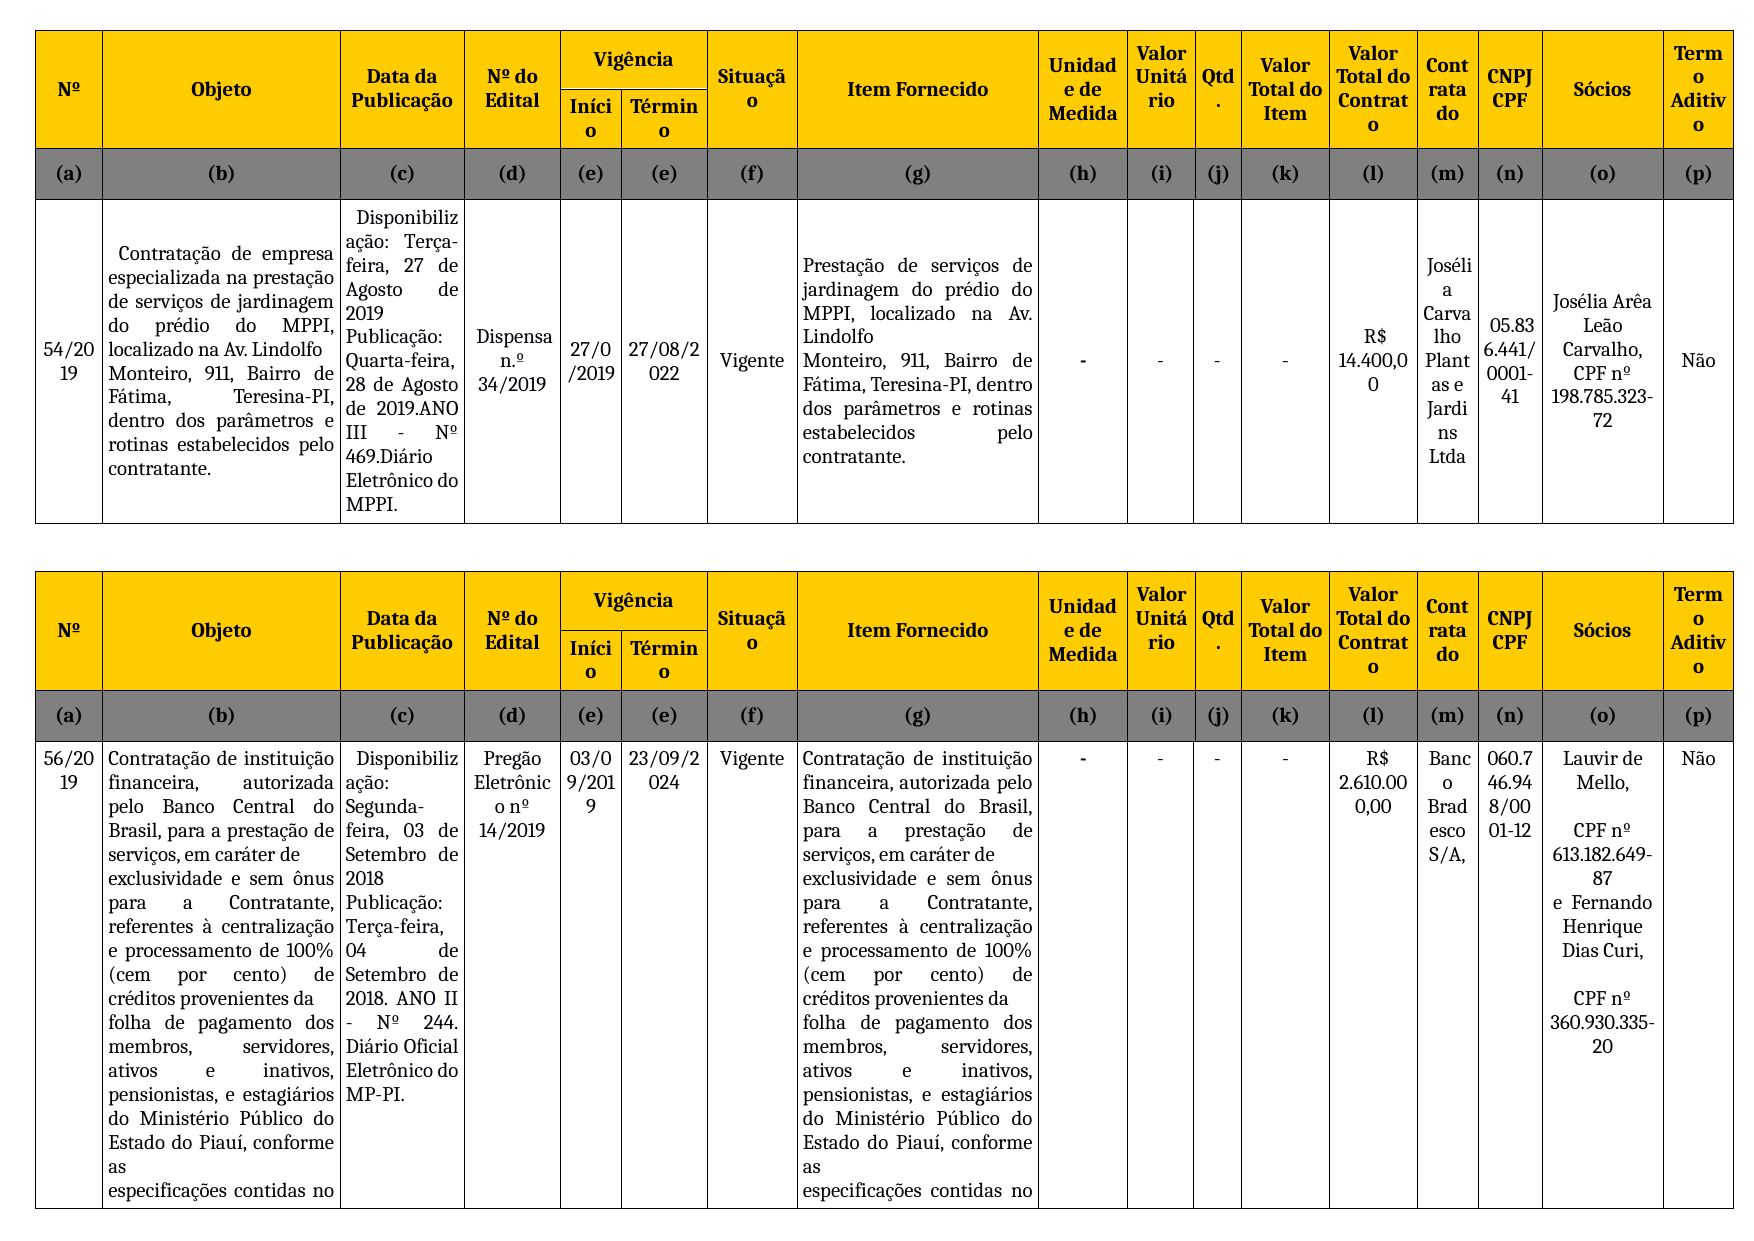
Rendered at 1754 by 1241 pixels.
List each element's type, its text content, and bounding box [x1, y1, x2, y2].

table_cell Término [622, 631, 707, 690]
table_cell (m) [1418, 149, 1478, 199]
table_cell Banco Bradesco S/A, [1418, 742, 1478, 1208]
table_cell Disponibilização: Terça-feira, 27 de Agosto de 2019 Publicação: Quarta-feira, 28 de Agosto de 2019.ANO III - Nº 469.Diário Eletrônico do MPPI. [341, 200, 464, 523]
table_cell 05.836.441/0001-41 [1479, 200, 1542, 523]
table_cell - [1194, 742, 1241, 1208]
table_cell Não [1664, 742, 1733, 1208]
table_header Vigência [561, 31, 707, 88]
table_cell Término [622, 90, 707, 148]
table_cell - [1039, 742, 1127, 1208]
table_cell (g) [798, 149, 1038, 199]
table_cell (k) [1242, 149, 1329, 199]
table_cell 27/0/2019 [561, 200, 621, 523]
table_cell Josélia Arêa Leão Carvalho, CPF nº 198.785.323-72 [1543, 200, 1663, 523]
table_header Situação [708, 572, 797, 690]
table_header Sócios [1543, 572, 1663, 690]
table_cell (b) [103, 691, 340, 741]
table_cell 54/2019 [36, 200, 102, 523]
table_cell Contratação de empresa especializada na prestação de serviços de jardinagem do prédio do MPPI, localizado na Av. Lindolfo Monteiro, 911, Bairro de Fátima, Teresina-PI, dentro dos parâmetros e rotinas estabelecidos pelo contratante. [103, 200, 340, 523]
table_cell (l) [1330, 149, 1417, 199]
table_header Vigência [561, 572, 707, 630]
table_cell Prestação de serviços de jardinagem do prédio do MPPI, localizado na Av. Lindolfo Monteiro, 911, Bairro de Fátima, Teresina-PI, dentro dos parâmetros e rotinas estabelecidos pelo contratante. [798, 200, 1038, 523]
table_cell (d) [465, 149, 560, 199]
table_header Objeto [103, 31, 340, 148]
table_cell 03/09/2019 [561, 742, 621, 1208]
table_header Valor Total do Contrato [1330, 31, 1417, 148]
table_cell Vigente [708, 200, 797, 523]
table_header Valor Total do Contrato [1330, 572, 1417, 690]
table_header Nº do Edital [465, 572, 560, 690]
table_cell (g) [798, 691, 1038, 741]
table_header Situação [708, 31, 797, 148]
table_header Item Fornecido [798, 572, 1038, 690]
table_header Qtd. [1196, 572, 1241, 690]
table_header Termo Aditivo [1664, 572, 1733, 690]
table_header Data da Publicação [341, 31, 464, 148]
table_cell (o) [1543, 149, 1663, 199]
table_cell Disponibilização: Segunda-feira, 03 de Setembro de 2018 Publicação: Terça-feira, 04 de Setembro de 2018. ANO II - Nº 244. Diário Oficial Eletrônico do MP-PI. [341, 742, 464, 1208]
table_cell Não [1664, 200, 1733, 523]
table_cell Josélia Carvalho Plantas e Jardins Ltda [1418, 200, 1478, 523]
table_cell (j) [1196, 149, 1241, 199]
table_header Valor Total do Item [1242, 572, 1329, 690]
table_cell - [1128, 200, 1193, 523]
table_cell - [1242, 200, 1329, 523]
table_header Unidade de Medida [1039, 572, 1127, 690]
table_header CNPJ CPF [1479, 31, 1542, 148]
table_cell - [1242, 742, 1329, 1208]
table_header Item Fornecido [798, 31, 1038, 148]
table_cell Pregão Eletrônico nº 14/2019 [465, 742, 560, 1208]
table_header Qtd. [1196, 31, 1241, 148]
table_cell R$ 14.400,00 [1330, 200, 1417, 523]
table_cell (e) [561, 691, 621, 741]
table_cell Dispensa n.º 34/2019 [465, 200, 560, 523]
table_cell (j) [1196, 691, 1241, 741]
table_cell (h) [1039, 691, 1127, 741]
table_cell - [1039, 200, 1127, 523]
table_header Valor Unitário [1128, 572, 1195, 690]
table_header Nº do Edital [465, 31, 560, 148]
table_cell (a) [36, 149, 102, 199]
table_cell (o) [1543, 691, 1663, 741]
table_cell 23/09/2024 [622, 742, 707, 1208]
table_header Nº [36, 31, 102, 148]
table_cell (e) [561, 149, 621, 199]
table_cell Lauvir de Mello, CPF nº 613.182.649-87 e Fernando Henrique Dias Curi, CPF nº 360.930.335-20 [1543, 742, 1663, 1208]
table_header Valor Total do Item [1242, 31, 1329, 148]
table_cell (e) [622, 149, 707, 199]
table_cell - [1128, 742, 1193, 1208]
table_cell 060.746.948/0001-12 [1479, 742, 1542, 1208]
table_header Objeto [103, 572, 340, 690]
table_cell - [1194, 200, 1241, 523]
table_cell (k) [1242, 691, 1329, 741]
table_cell (h) [1039, 149, 1127, 199]
table_cell (c) [341, 149, 464, 199]
table_header CNPJ CPF [1479, 572, 1542, 690]
table_cell Vigente [708, 742, 797, 1208]
table_cell (l) [1330, 691, 1417, 741]
table_cell (n) [1479, 691, 1542, 741]
table_cell (m) [1418, 691, 1478, 741]
table_cell R$ 2.610.000,00 [1330, 742, 1417, 1208]
table_cell 56/2019 [36, 742, 102, 1208]
table_cell (n) [1479, 149, 1542, 199]
table_cell (b) [103, 149, 340, 199]
table_cell (a) [36, 691, 102, 741]
table_cell (i) [1128, 149, 1195, 199]
table_cell Início [561, 90, 621, 148]
table_header Contratado [1418, 572, 1478, 690]
table_cell (p) [1664, 149, 1733, 199]
table_cell (p) [1664, 691, 1733, 741]
table_cell (f) [708, 149, 797, 199]
table_cell (e) [622, 691, 707, 741]
table_cell (d) [465, 691, 560, 741]
table_header Data da Publicação [341, 572, 464, 690]
table_cell (f) [708, 691, 797, 741]
table_header Termo Aditivo [1664, 31, 1733, 148]
table_header Unidade de Medida [1039, 31, 1127, 148]
table_cell Contratação de instituição financeira, autorizada pelo Banco Central do Brasil, para a prestação de serviços, em caráter de exclusividade e sem ônus para a Contratante, referentes à centralização e processamento de 100% (cem por cento) de créditos provenientes da folha de pagamento dos membros, servidores, ativos e inativos, pensionistas, e estagiários do Ministério Público do Estado do Piauí, conforme as especificações contidas no [798, 742, 1038, 1208]
table_header Nº [36, 572, 102, 690]
table_header Valor Unitário [1128, 31, 1195, 148]
table_cell 27/08/2022 [622, 200, 707, 523]
table_header Contratado [1418, 31, 1478, 148]
table_cell (i) [1128, 691, 1195, 741]
table_cell Início [561, 631, 621, 690]
table_cell (c) [341, 691, 464, 741]
table_header Sócios [1543, 31, 1663, 148]
table_cell Contratação de instituição financeira, autorizada pelo Banco Central do Brasil, para a prestação de serviços, em caráter de exclusividade e sem ônus para a Contratante, referentes à centralização e processamento de 100% (cem por cento) de créditos provenientes da folha de pagamento dos membros, servidores, ativos e inativos, pensionistas, e estagiários do Ministério Público do Estado do Piauí, conforme as especificações contidas no [103, 742, 340, 1208]
